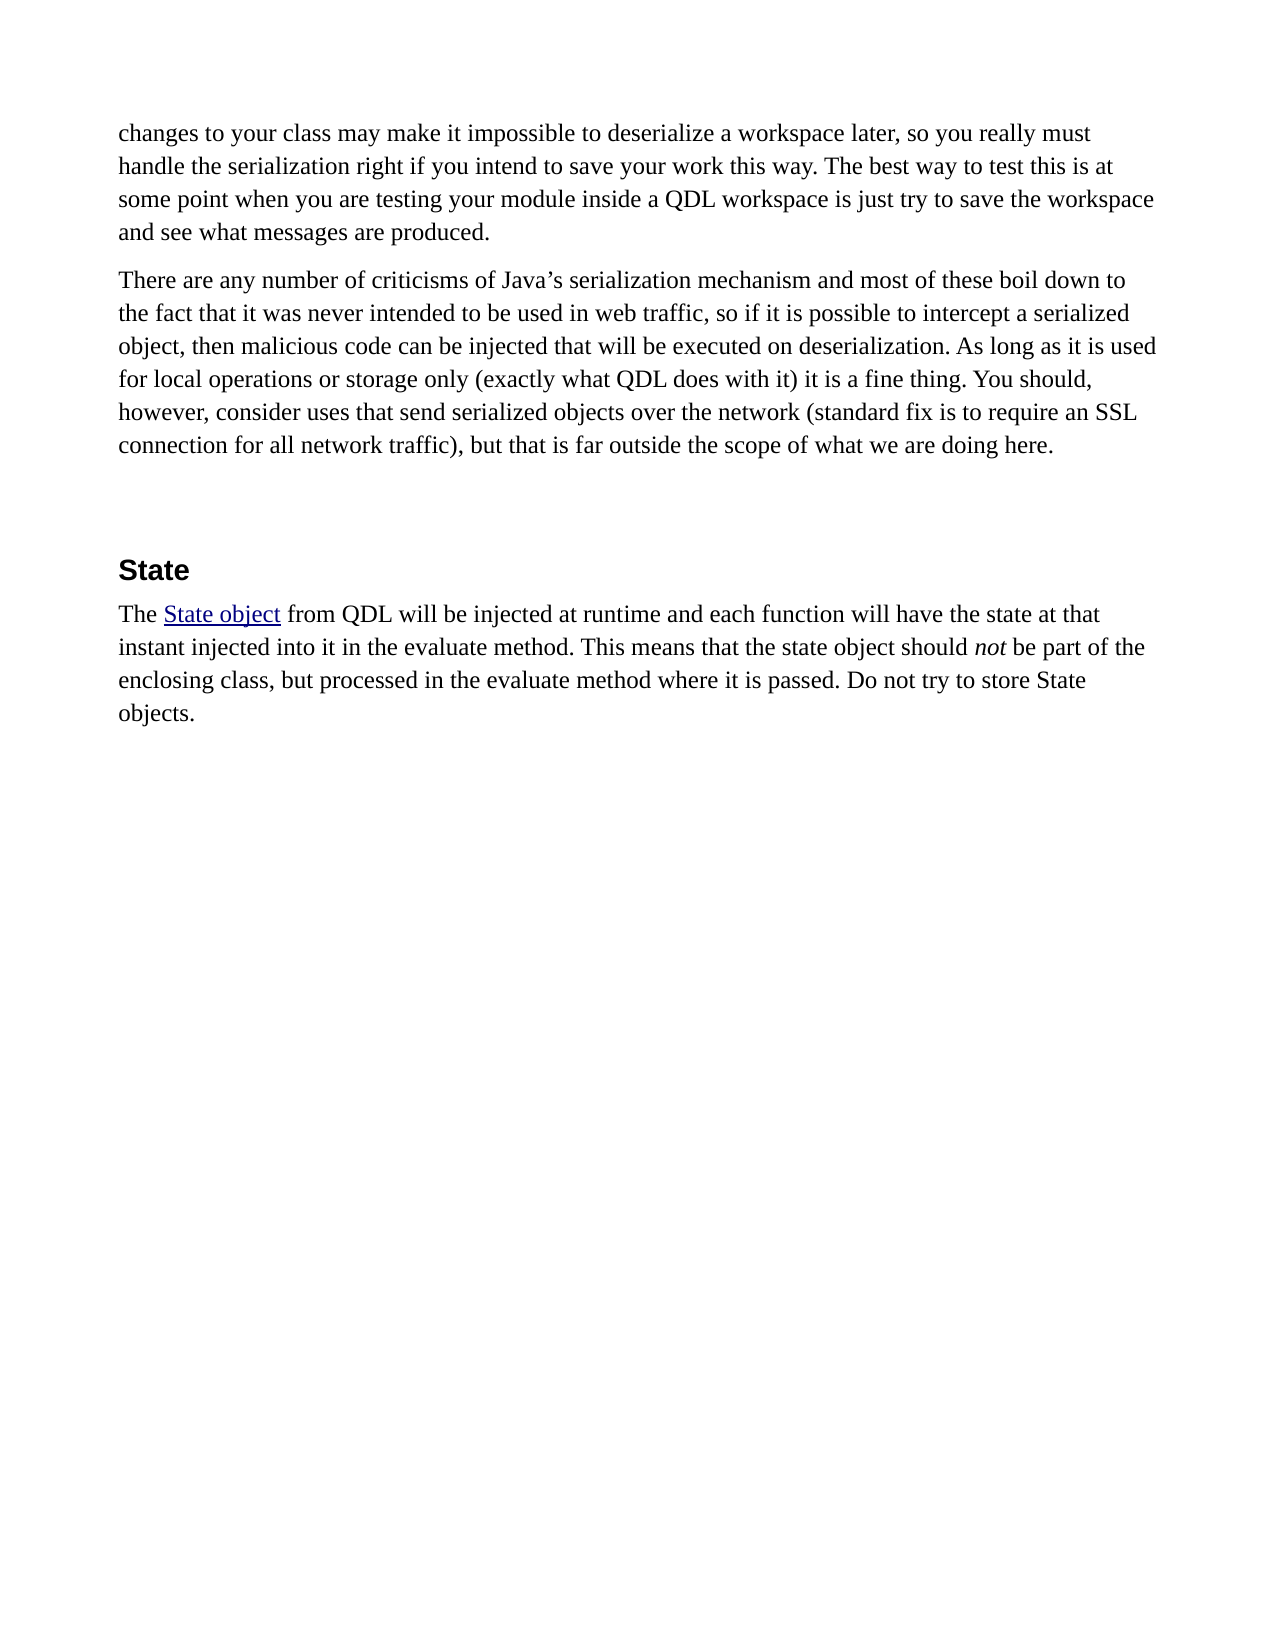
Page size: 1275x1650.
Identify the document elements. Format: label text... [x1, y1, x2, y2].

text There are any number of criticisms of Java’s serialization mechanism and most of these boil down to the fact that it was never intended to be used in web traffic, so if it is possible to intercept a serialized object, then malicious code can be injected that will be executed on deserialization. As long as it is used for local operations or storage only (exactly what QDL does with it) it is a fine thing. You should, however, consider uses that send serialized objects over the network (standard fix is to require an SSL connection for all network traffic), but that is far outside the scope of what we are doing here. [118, 265, 1157, 459]
text The State object from QDL will be injected at runtime and each function will have the state at that instant injected into it in the evaluate method. This means that the state object should not be part of the enclosing class, but processed in the evaluate method where it is passed. Do not try to store State objects. [118, 599, 1157, 727]
text changes to your class may make it impossible to deserialize a workspace later, so you really must handle the serialization right if you intend to save your work this way. The best way to test this is at some point when you are testing your module inside a QDL workspace is just try to save the workspace and see what messages are produced. [118, 118, 1157, 246]
subtitle State [118, 553, 1157, 587]
